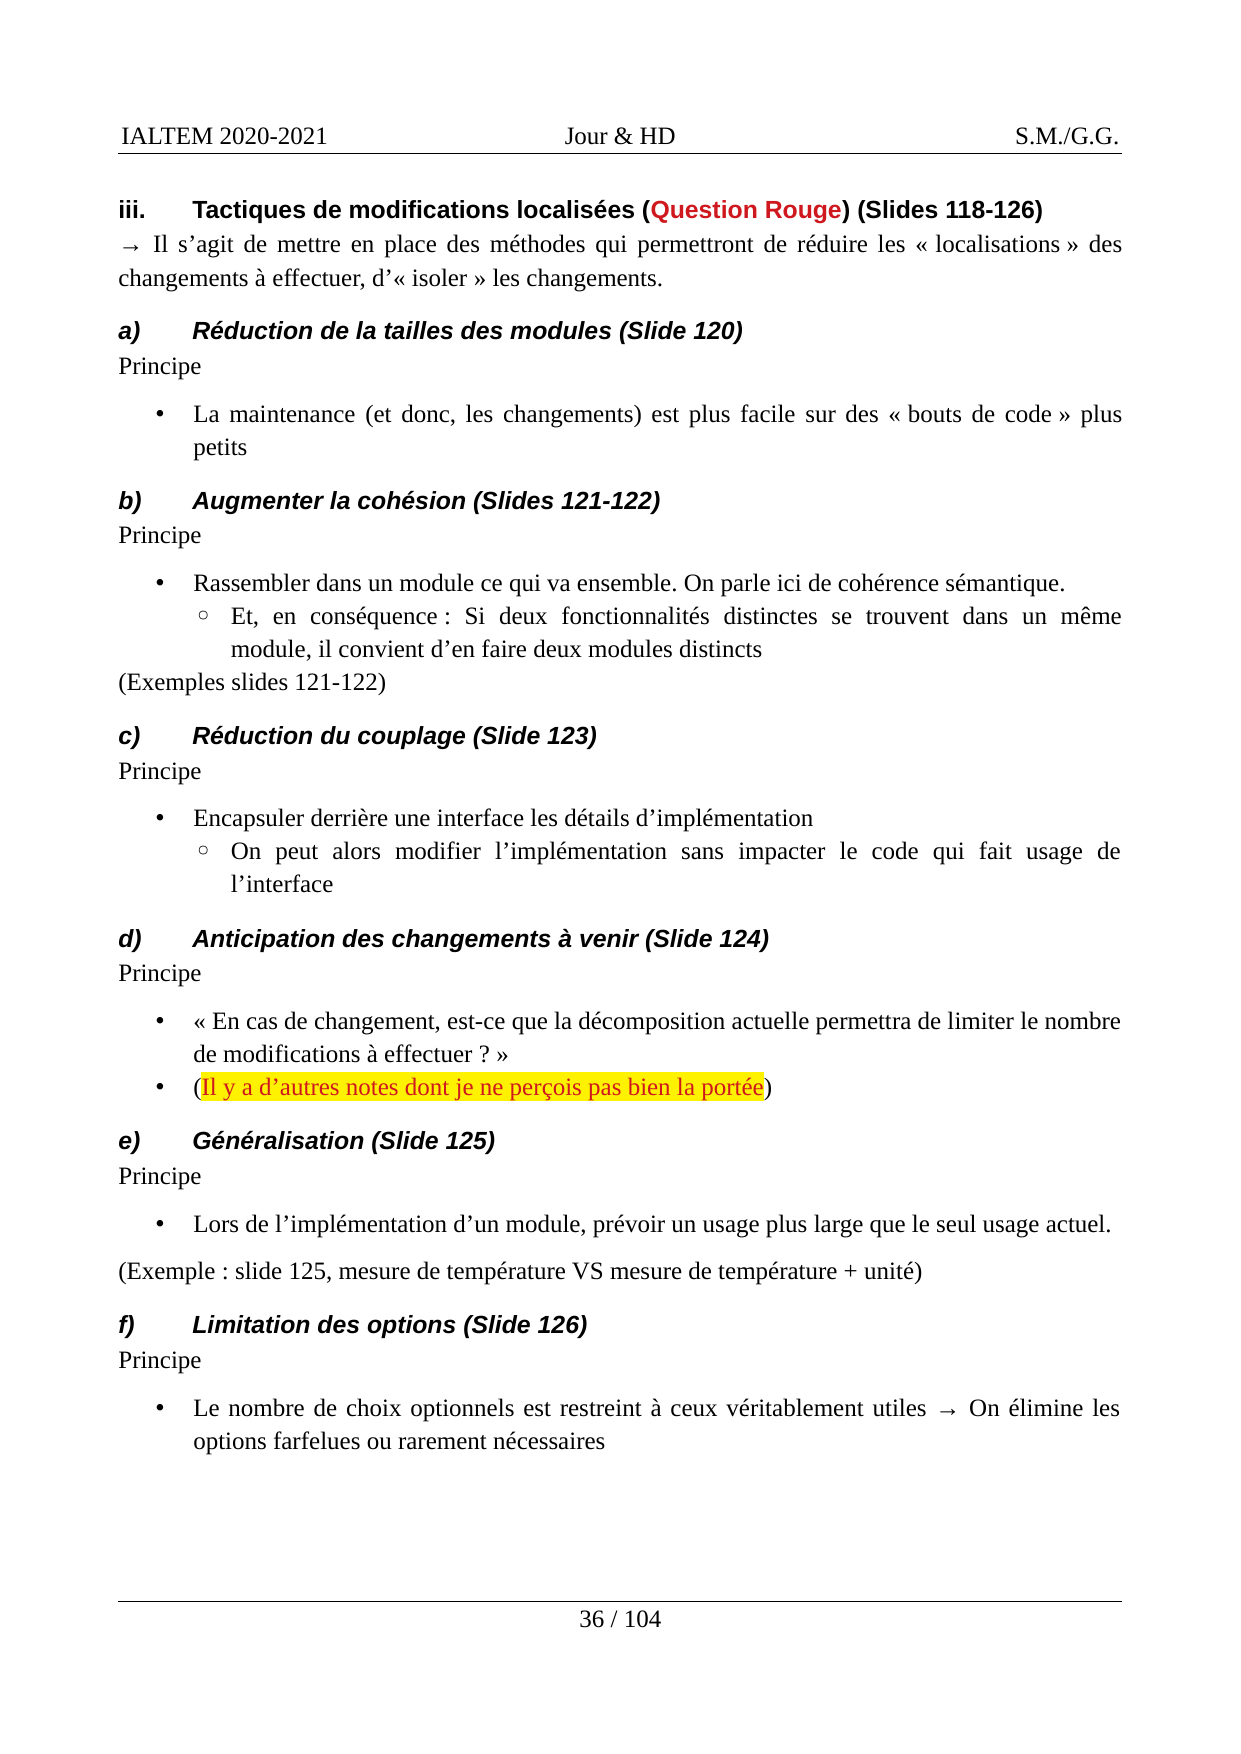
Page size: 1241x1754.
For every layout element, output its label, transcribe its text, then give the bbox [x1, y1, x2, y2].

list « En cas de changement, est-ce que la décomposition actuelle permettra de limiter le nombre de modifications à effectuer ? » [156, 1006, 1122, 1068]
subtitle Réduction de la tailles des modules (Slide 120) [118, 316, 1122, 345]
text → Il s’agit de mettre en place des méthodes qui permettront de réduire les « localisations » des changements à effectuer, d’« isoler » les changements. [118, 229, 1122, 291]
list Encapsuler derrière une interface les détails d’implémentation [156, 803, 1122, 832]
subtitle Anticipation des changements à venir (Slide 124) [118, 924, 1122, 952]
subtitle Généralisation (Slide 125) [118, 1126, 1122, 1155]
list La maintenance (et donc, les changements) est plus facile sur des « bouts de code » plus petits [156, 399, 1122, 461]
text Principe [118, 1161, 1122, 1190]
list On peut alors modifier l’implémentation sans impacter le code qui fait usage de l’interface [193, 836, 1122, 898]
subtitle Réduction du couplage (Slide 123) [118, 721, 1122, 749]
list (Il y a d’autres notes dont je ne perçois pas bien la portée) [156, 1072, 1122, 1101]
subtitle Limitation des options (Slide 126) [118, 1310, 1122, 1339]
text Principe [118, 351, 1122, 380]
text Principe [118, 521, 1122, 549]
text (Exemple : slide 125, mesure de température VS mesure de température + unité) [118, 1256, 1122, 1285]
subtitle Tactiques de modifications localisées (Question Rouge) (Slides 118-126) [118, 195, 1122, 223]
text Principe [118, 958, 1122, 987]
text Principe [118, 1345, 1122, 1374]
text (Exemples slides 121-122) [118, 667, 1122, 696]
list Et, en conséquence : Si deux fonctionnalités distinctes se trouvent dans un même module, il convient d’en faire deux modules distincts [193, 601, 1122, 663]
list Lors de l’implémentation d’un module, prévoir un usage plus large que le seul usage actuel. [156, 1209, 1122, 1238]
subtitle Augmenter la cohésion (Slides 121-122) [118, 486, 1122, 514]
list Le nombre de choix optionnels est restreint à ceux véritablement utiles → On élimine les options farfelues ou rarement nécessaires [156, 1393, 1122, 1454]
text Principe [118, 756, 1122, 784]
list Rassembler dans un module ce qui va ensemble. On parle ici de cohérence sémantique. [156, 568, 1122, 597]
